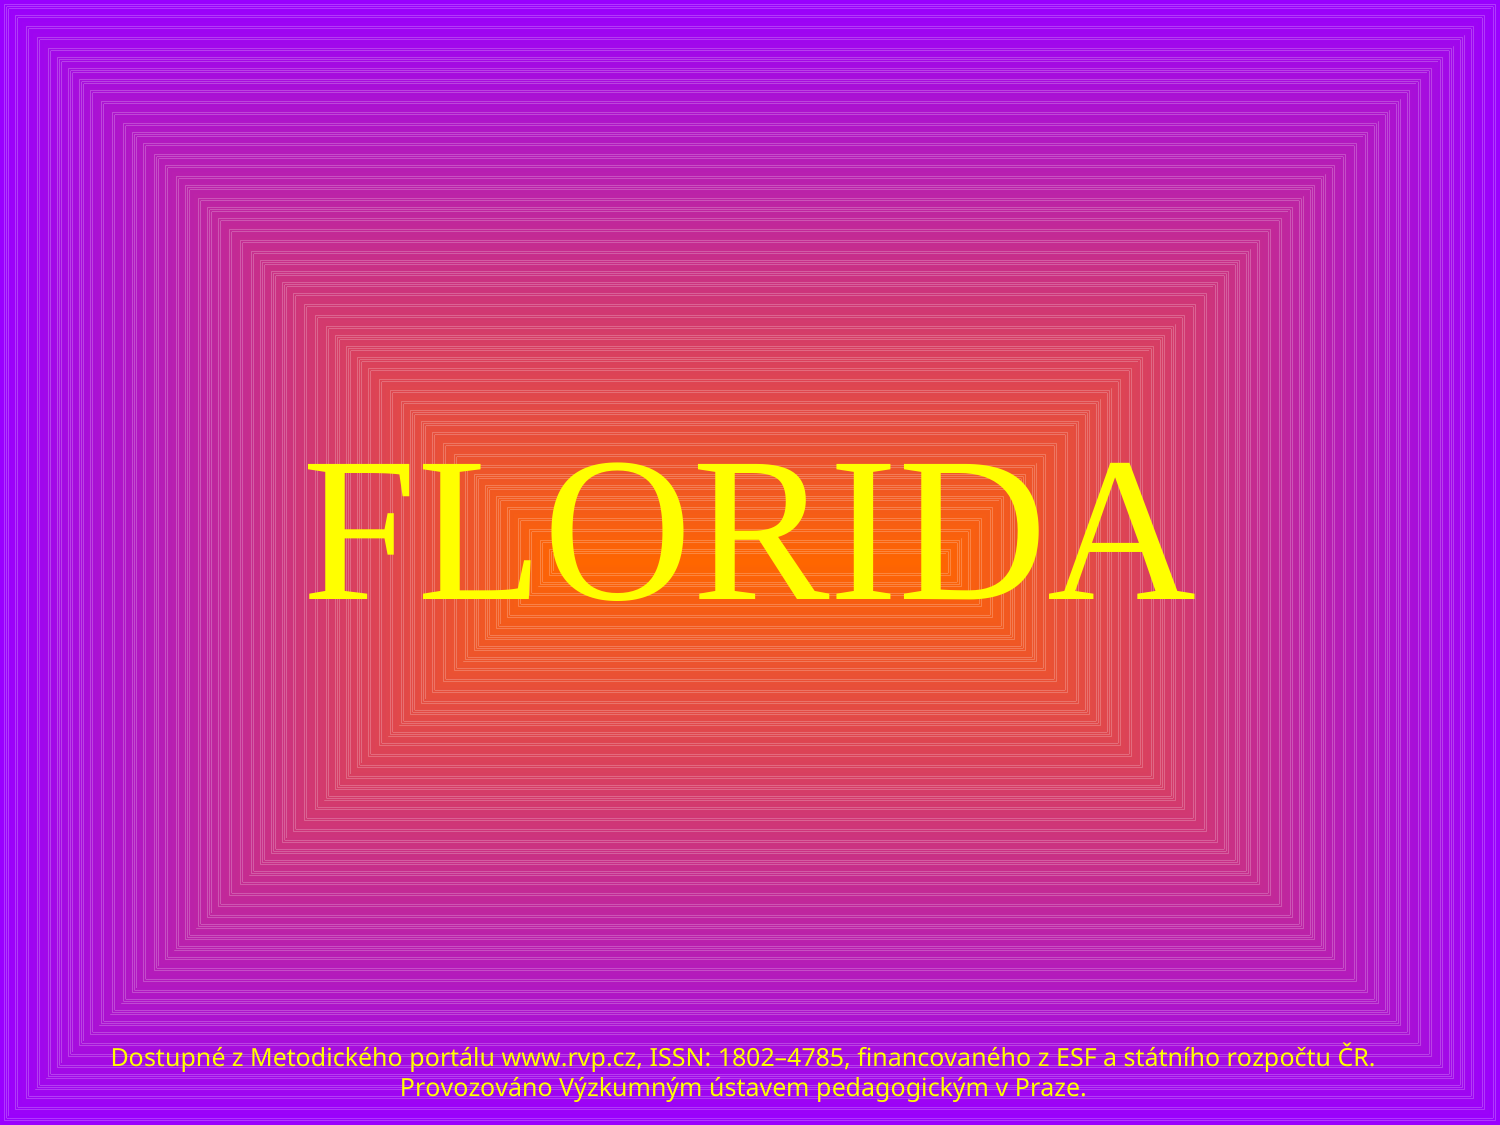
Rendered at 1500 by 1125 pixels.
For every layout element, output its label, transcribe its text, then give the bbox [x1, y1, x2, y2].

text_box Dostupné z Metodického portálu www.rvp.cz, ISSN: 1802–4785, financovaného z ESF a státního rozpočtu ČR. Provozováno Výzkumným ústavem pedagogickým v Praze. [35, 1041, 1454, 1102]
text_box FLORIDA [0, 385, 1500, 649]
